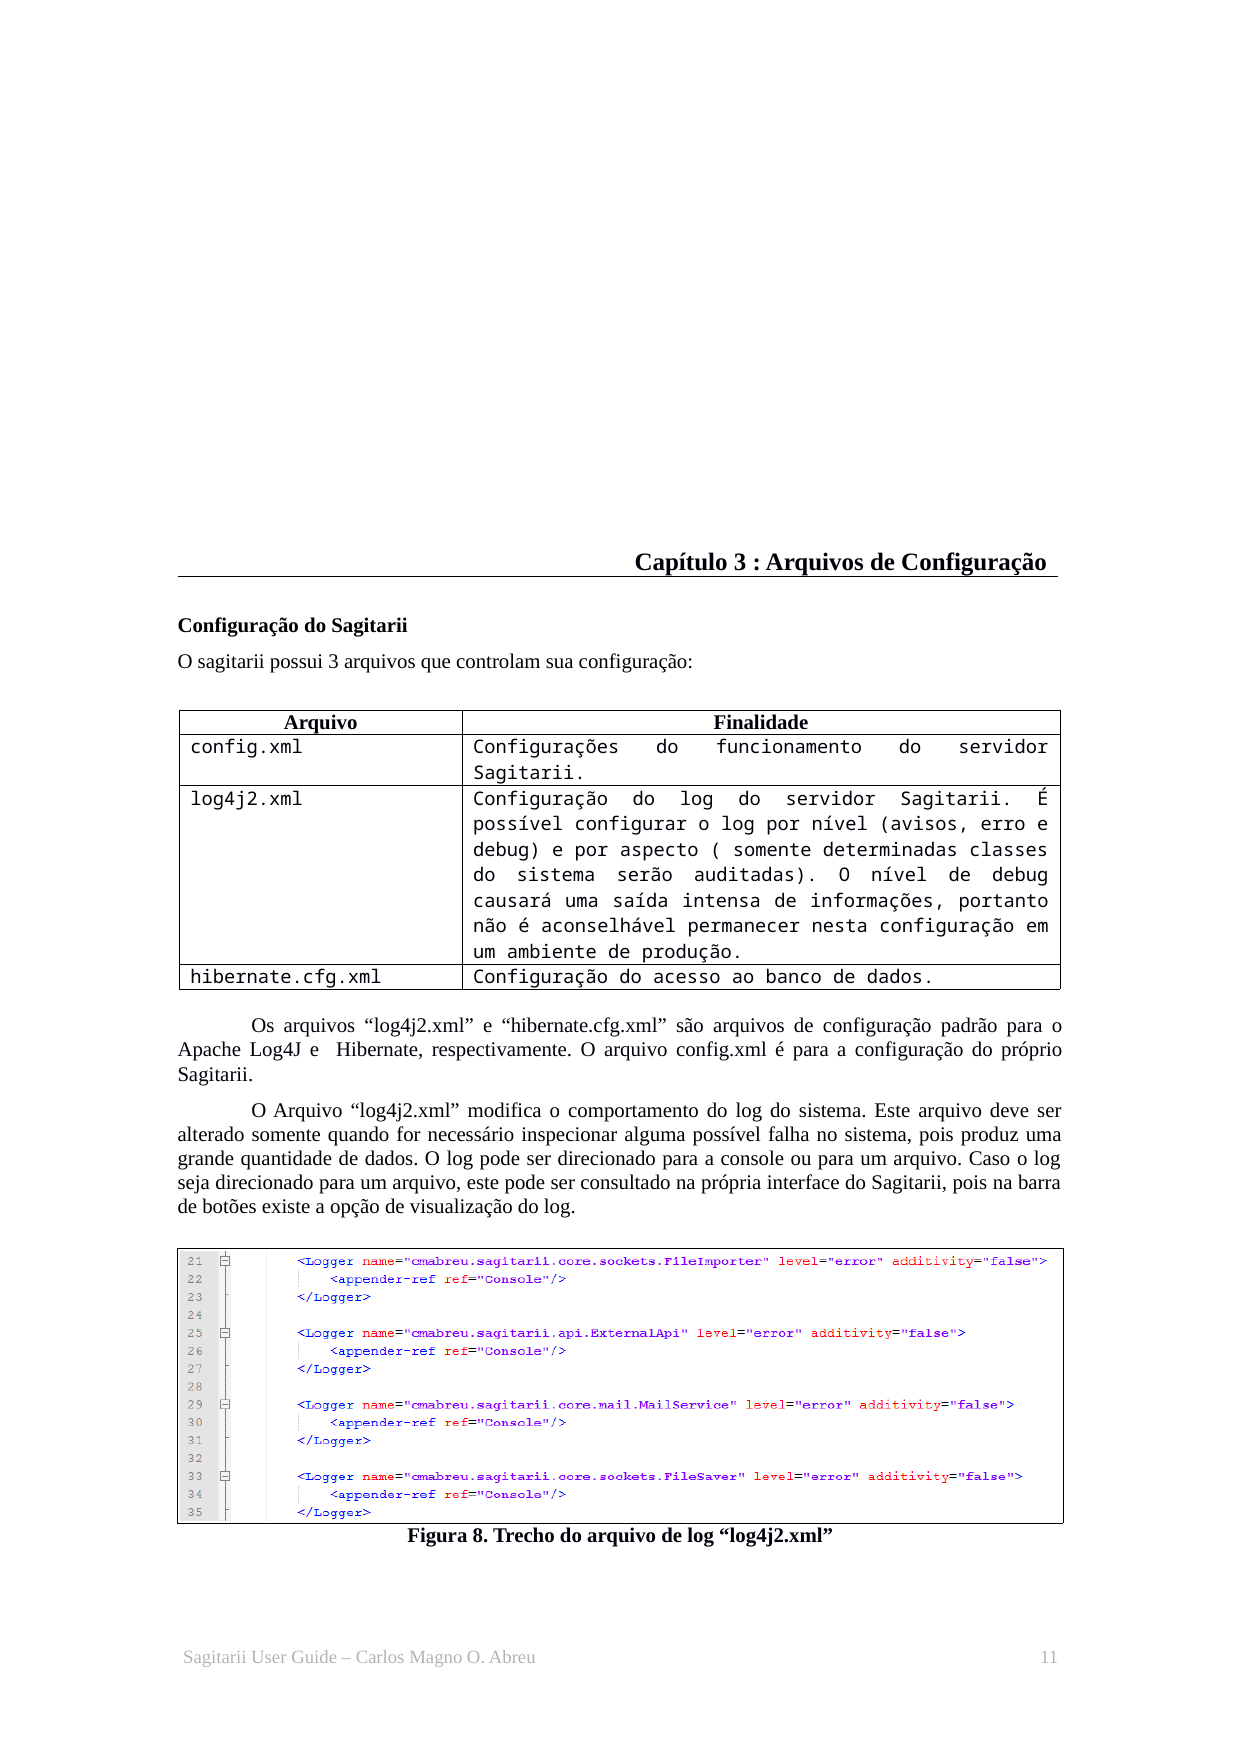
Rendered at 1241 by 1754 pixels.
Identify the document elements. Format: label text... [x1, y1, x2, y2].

table_cell log4j2.xml [180, 786, 462, 963]
table_cell Configurações do funcionamento do servidor Sagitarii. [463, 735, 1060, 785]
table_cell Configuração do log do servidor Sagitarii. É possível configurar o log por nível (avisos, erro e debug) e por aspecto ( somente determinadas classes do sistema serão auditadas). O nível de debug causará uma saída intensa de informações, portanto não é aconselhável permanecer nesta configuração em um ambiente de produção. [463, 786, 1060, 963]
table_cell config.xml [180, 735, 462, 785]
table_cell hibernate.cfg.xml [180, 965, 462, 989]
text Os arquivos “log4j2.xml” e “hibernate.cfg.xml” são arquivos de configuração padrão para o Apache Log4J e Hibernate, respectivamente. O arquivo config.xml é para a configuração do próprio Sagitarii. [177, 1013, 1063, 1086]
text Configuração do Sagitarii [177, 612, 1063, 637]
title [177, 1243, 1063, 1248]
text O sagitarii possui 3 arquivos que controlam sua configuração: [177, 649, 1063, 673]
text O Arquivo “log4j2.xml” modifica o comportamento do log do sistema. Este arquivo deve ser alterado somente quando for necessário inspecionar alguma possível falha no sistema, pois produz uma grande quantidade de dados. O log pode ser direcionado para a console ou para um arquivo. Caso o log seja direcionado para um arquivo, este pode ser consultado na própria interface do Sagitarii, pois na barra de botões existe a opção de visualização do log. [177, 1098, 1063, 1218]
table_cell Configuração do acesso ao banco de dados. [463, 965, 1060, 989]
table_header Finalidade [463, 711, 1060, 734]
table_header Capítulo 3 : Arquivos de Configuração [178, 523, 1058, 576]
table_header Arquivo [180, 711, 462, 734]
title [178, 1249, 1063, 1523]
title Figura 8. Trecho do arquivo de log “log4j2.xml” [177, 1524, 1063, 1547]
